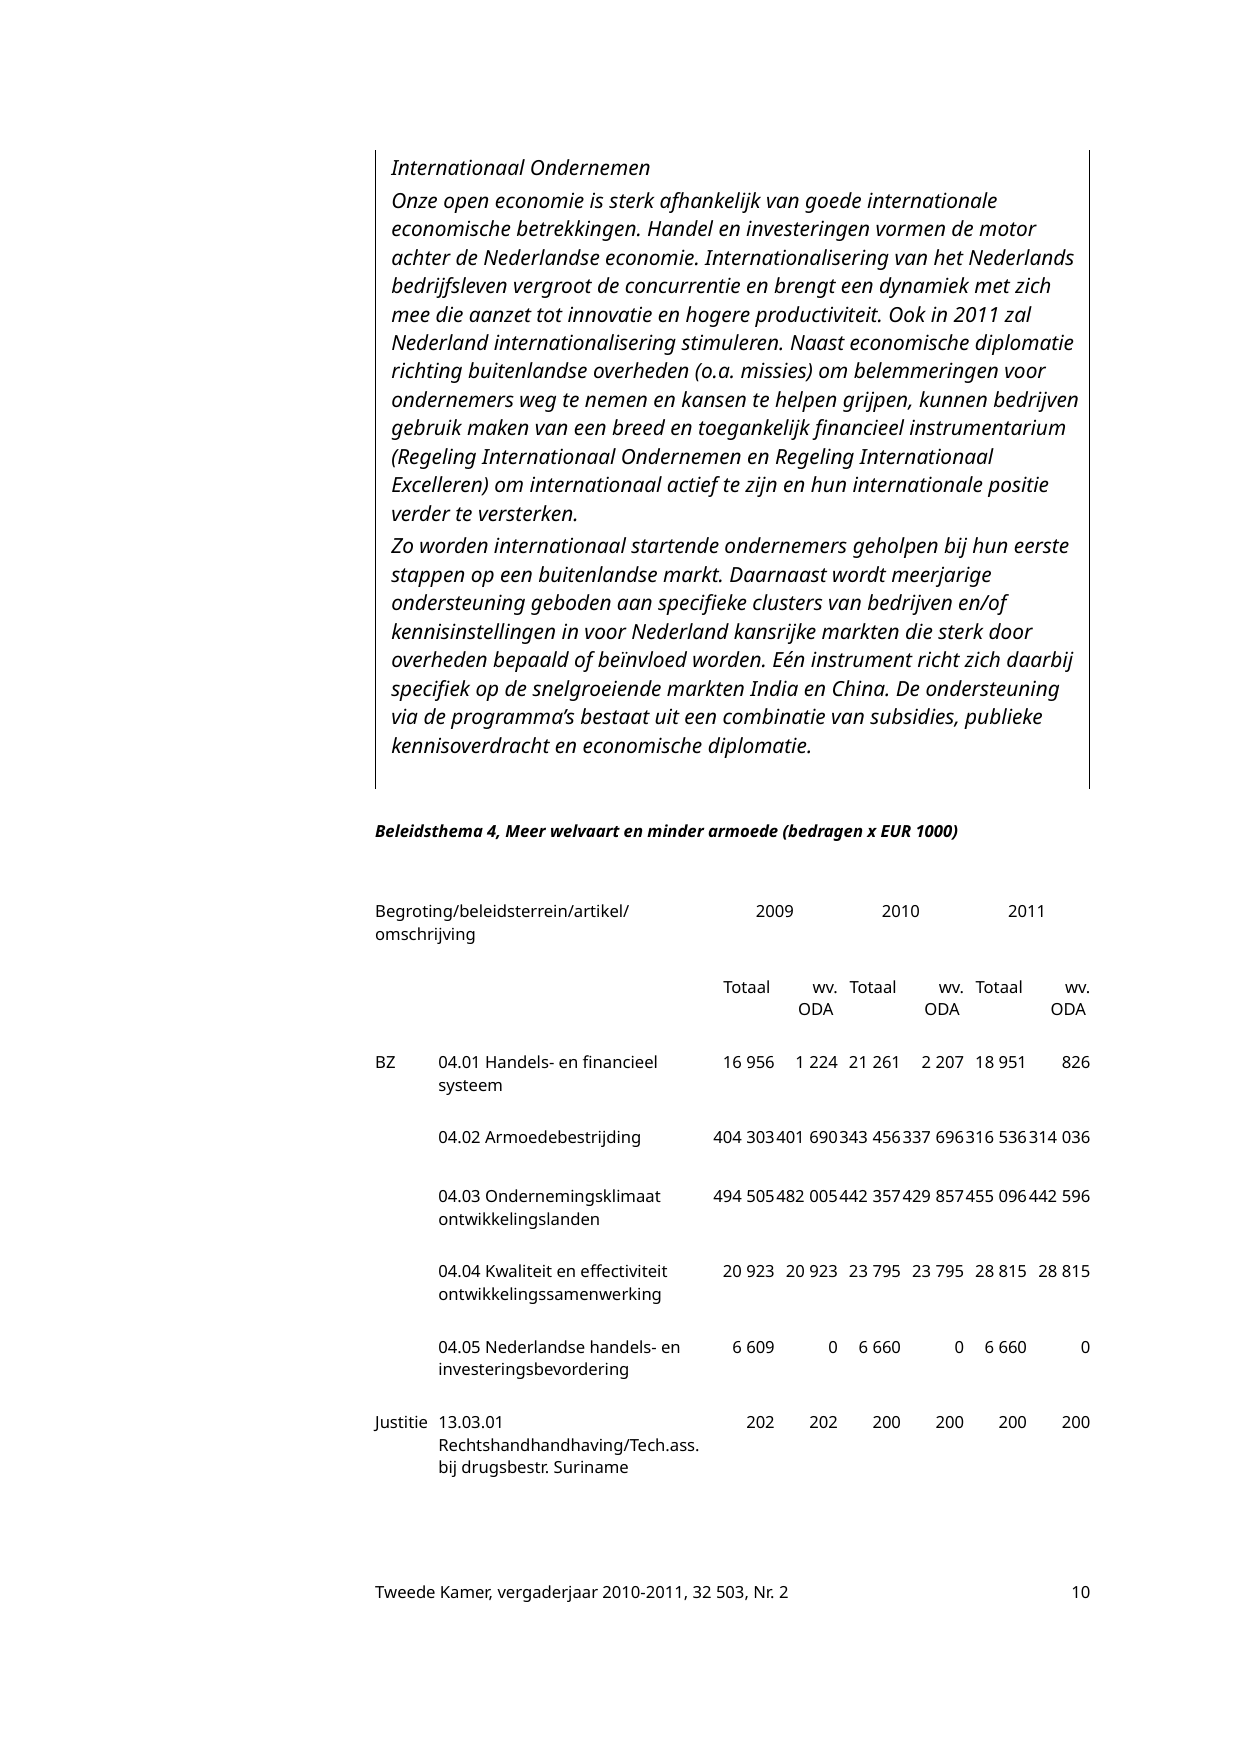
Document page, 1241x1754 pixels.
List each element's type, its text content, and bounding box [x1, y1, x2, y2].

table_cell [375, 1335, 438, 1411]
table_cell 04.01 Handels- en financieel systeem [438, 1051, 711, 1126]
table_cell 18 951 [964, 1051, 1027, 1126]
table_cell 200 [1027, 1411, 1090, 1509]
text Beleidsthema 4, Meer welvaart en minder armoede (bedragen x EUR 1000) [375, 819, 1090, 842]
table_cell 1 224 [775, 1051, 838, 1126]
table_cell 04.04 Kwaliteit en effectiviteit ontwikkelingssamenwerking [438, 1260, 711, 1335]
table_cell 28 815 [1027, 1260, 1090, 1335]
table_cell [438, 975, 711, 1051]
table_cell 442 596 [1027, 1185, 1090, 1260]
table_header 2011 [964, 900, 1090, 975]
table_cell 04.02 Armoedebestrijding [438, 1126, 711, 1184]
table_cell 429 857 [901, 1185, 964, 1260]
table_cell 316 536 [964, 1126, 1027, 1184]
table_header Begroting/beleidsterrein/artikel/omschrijving [375, 900, 711, 975]
table_cell 826 [1027, 1051, 1090, 1126]
table_cell 0 [775, 1335, 838, 1411]
table_cell 404 303 [711, 1126, 774, 1184]
table_cell 0 [1027, 1335, 1090, 1411]
table_cell 482 005 [775, 1185, 838, 1260]
table_cell 494 505 [711, 1185, 774, 1260]
table_cell Totaal [838, 975, 901, 1051]
table_cell wv. ODA [775, 975, 838, 1051]
table_cell 04.03 Ondernemingsklimaat ontwikkelingslanden [438, 1185, 711, 1260]
table_cell 04.05 Nederlandse handels- en investeringsbevordering [438, 1335, 711, 1411]
table_cell 20 923 [711, 1260, 774, 1335]
table_cell wv. ODA [1027, 975, 1090, 1051]
table_cell 23 795 [901, 1260, 964, 1335]
table_cell 343 456 [838, 1126, 901, 1184]
table_cell 202 [711, 1411, 774, 1509]
table_cell 200 [964, 1411, 1027, 1509]
table_cell [375, 1126, 438, 1184]
table_cell Totaal [711, 975, 774, 1051]
table_cell [375, 1185, 438, 1260]
table_cell Justitie [375, 1411, 438, 1509]
table_cell 6 660 [964, 1335, 1027, 1411]
table_cell 455 096 [964, 1185, 1027, 1260]
table_cell [375, 975, 438, 1051]
table_cell Totaal [964, 975, 1027, 1051]
text Internationaal Ondernemen [376, 150, 1089, 181]
table_cell 200 [838, 1411, 901, 1509]
text Zo worden internationaal startende ondernemers geholpen bij hun eerste stappen op een buitenlandse markt. Daarnaast wordt meerjarige ondersteuning geboden aan specifieke clusters van bedrijven en/of kennisinstellingen in voor Nederland kansrijke markten die sterk door overheden bepaald of beïnvloed worden. Eén instrument richt zich daarbij specifiek op de snelgroeiende markten India en China. De ondersteuning via de programma’s bestaat uit een combinatie van subsidies, publieke kennisoverdracht en economische diplomatie. [376, 529, 1089, 789]
table_cell 337 696 [901, 1126, 964, 1184]
table_cell 401 690 [775, 1126, 838, 1184]
table_cell 0 [901, 1335, 964, 1411]
table_cell 20 923 [775, 1260, 838, 1335]
table_cell wv. ODA [901, 975, 964, 1051]
table_header 2010 [838, 900, 964, 975]
table_cell 28 815 [964, 1260, 1027, 1335]
table_cell 314 036 [1027, 1126, 1090, 1184]
table_cell [375, 1260, 438, 1335]
table_cell 200 [901, 1411, 964, 1509]
table_cell 21 261 [838, 1051, 901, 1126]
text Onze open economie is sterk afhankelijk van goede internationale economische betrekkingen. Handel en investeringen vormen de motor achter de Nederlandse economie. Internationalisering van het Nederlands bedrijfsleven vergroot de concurrentie en brengt een dynamiek met zich mee die aanzet tot innovatie en hogere productiviteit. Ook in 2011 zal Nederland internationalisering stimuleren. Naast economische diplomatie richting buitenlandse overheden (o.a. missies) om belemmeringen voor ondernemers weg te nemen en kansen te helpen grijpen, kunnen bedrijven gebruik maken van een breed en toegankelijk financieel instrumentarium (Regeling Internationaal Ondernemen en Regeling Internationaal Excelleren) om internationaal actief te zijn en hun internationale positie verder te versterken. [376, 183, 1089, 527]
table_cell BZ [375, 1051, 438, 1126]
table_cell 16 956 [711, 1051, 774, 1126]
table_cell 6 609 [711, 1335, 774, 1411]
table_cell 442 357 [838, 1185, 901, 1260]
table_cell 13.03.01 Rechtshandhandhaving/Tech.ass. bij drugsbestr. Suriname [438, 1411, 711, 1509]
table_cell 202 [775, 1411, 838, 1509]
table_header 2009 [711, 900, 838, 975]
table_cell 2 207 [901, 1051, 964, 1126]
table_cell 6 660 [838, 1335, 901, 1411]
table_cell 23 795 [838, 1260, 901, 1335]
